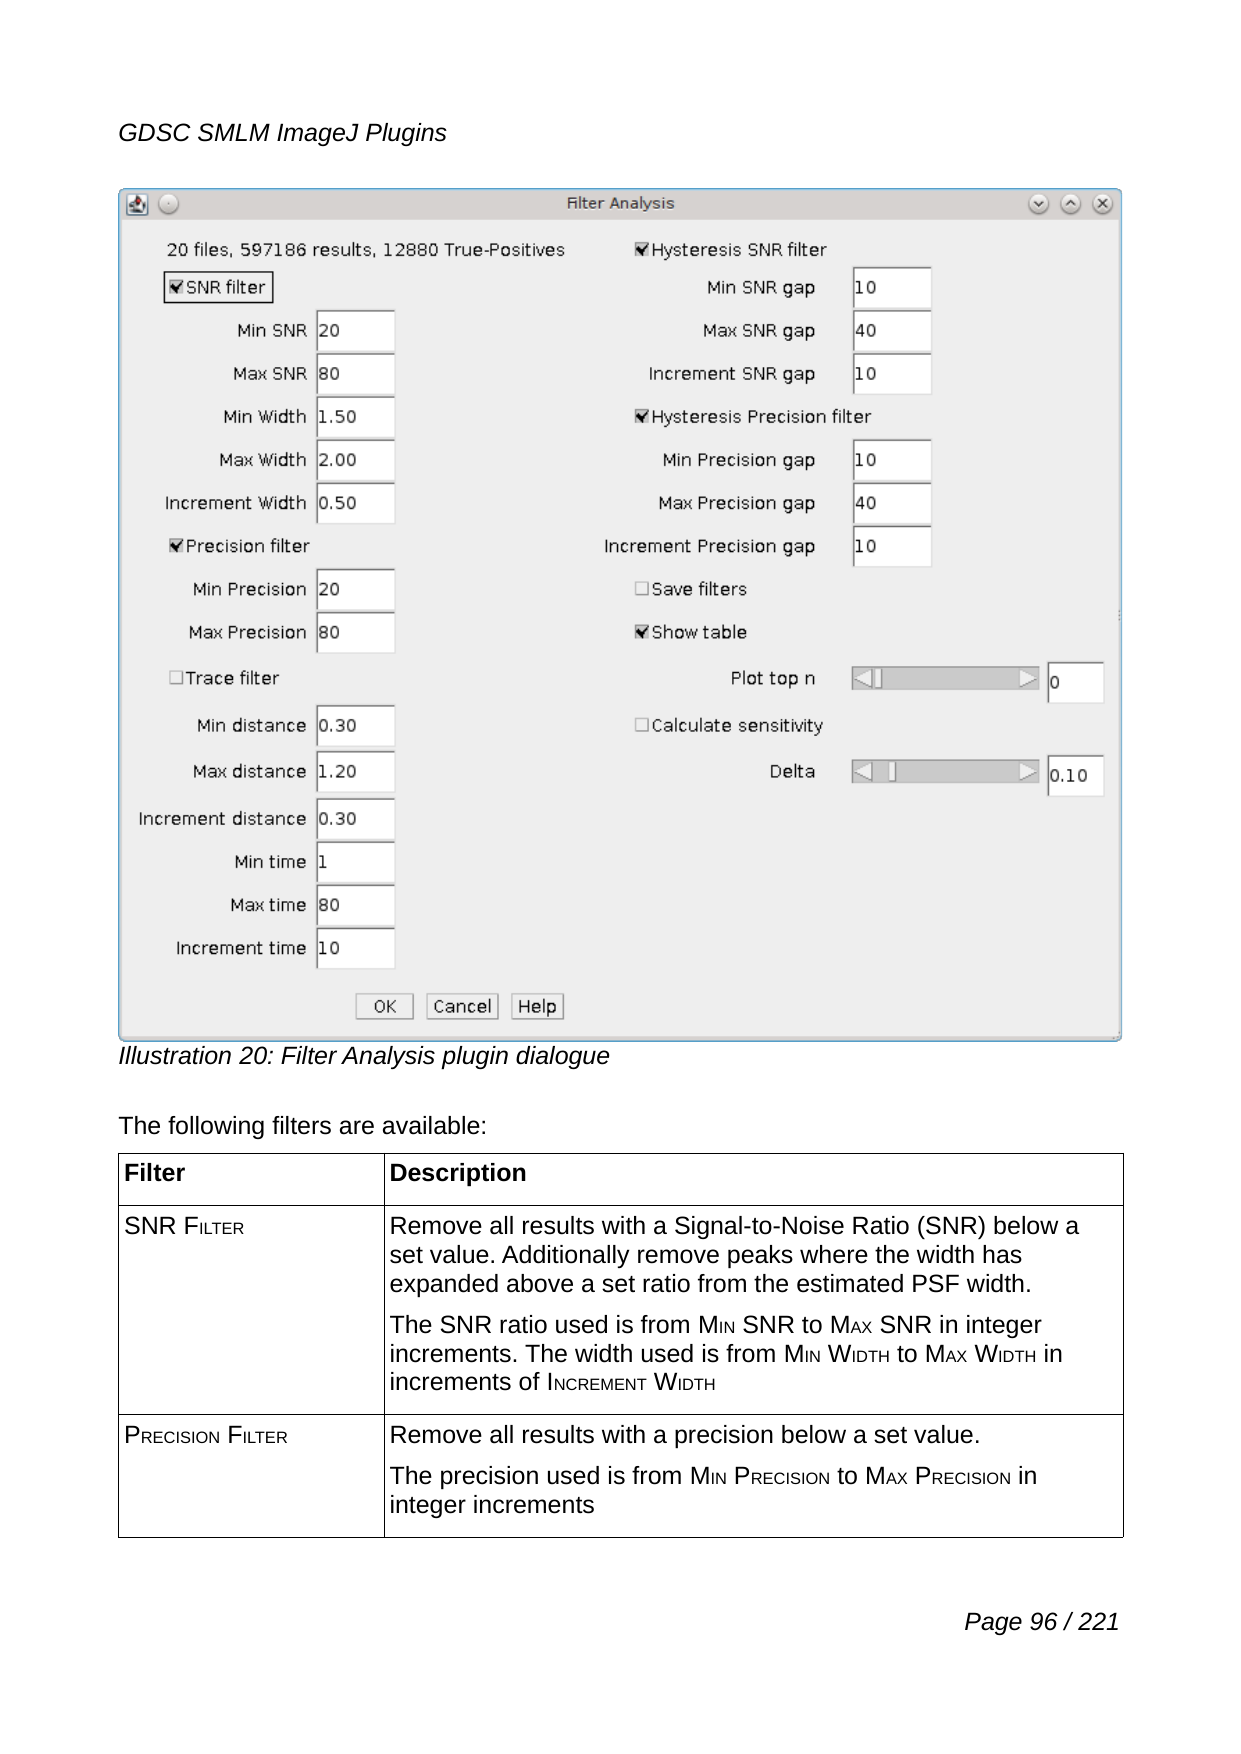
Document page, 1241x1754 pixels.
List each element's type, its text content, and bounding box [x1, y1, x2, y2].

table_cell Precision Filter [119, 1415, 384, 1537]
text The following filters are available: [118, 1111, 1122, 1140]
table_cell SNR Filter [119, 1206, 384, 1414]
table_header Description [385, 1154, 1123, 1205]
table_cell Remove all results with a Signal-to-Noise Ratio (SNR) below a set value. Additionally remove peaks where the width has expanded above a set ratio from the estimated PSF width. The SNR ratio used is from Min SNR to Max SNR in integer increments. The width used is from Min Width to Max Width in increments of Increment Width [385, 1206, 1123, 1414]
table_cell Remove all results with a precision below a set value. The precision used is from Min Precision to Max Precision in integer increments [385, 1415, 1123, 1537]
picture [118, 188, 1123, 1042]
table_header Filter [119, 1154, 384, 1205]
text Illustration 20: Filter Analysis plugin dialogue [118, 1042, 1122, 1070]
